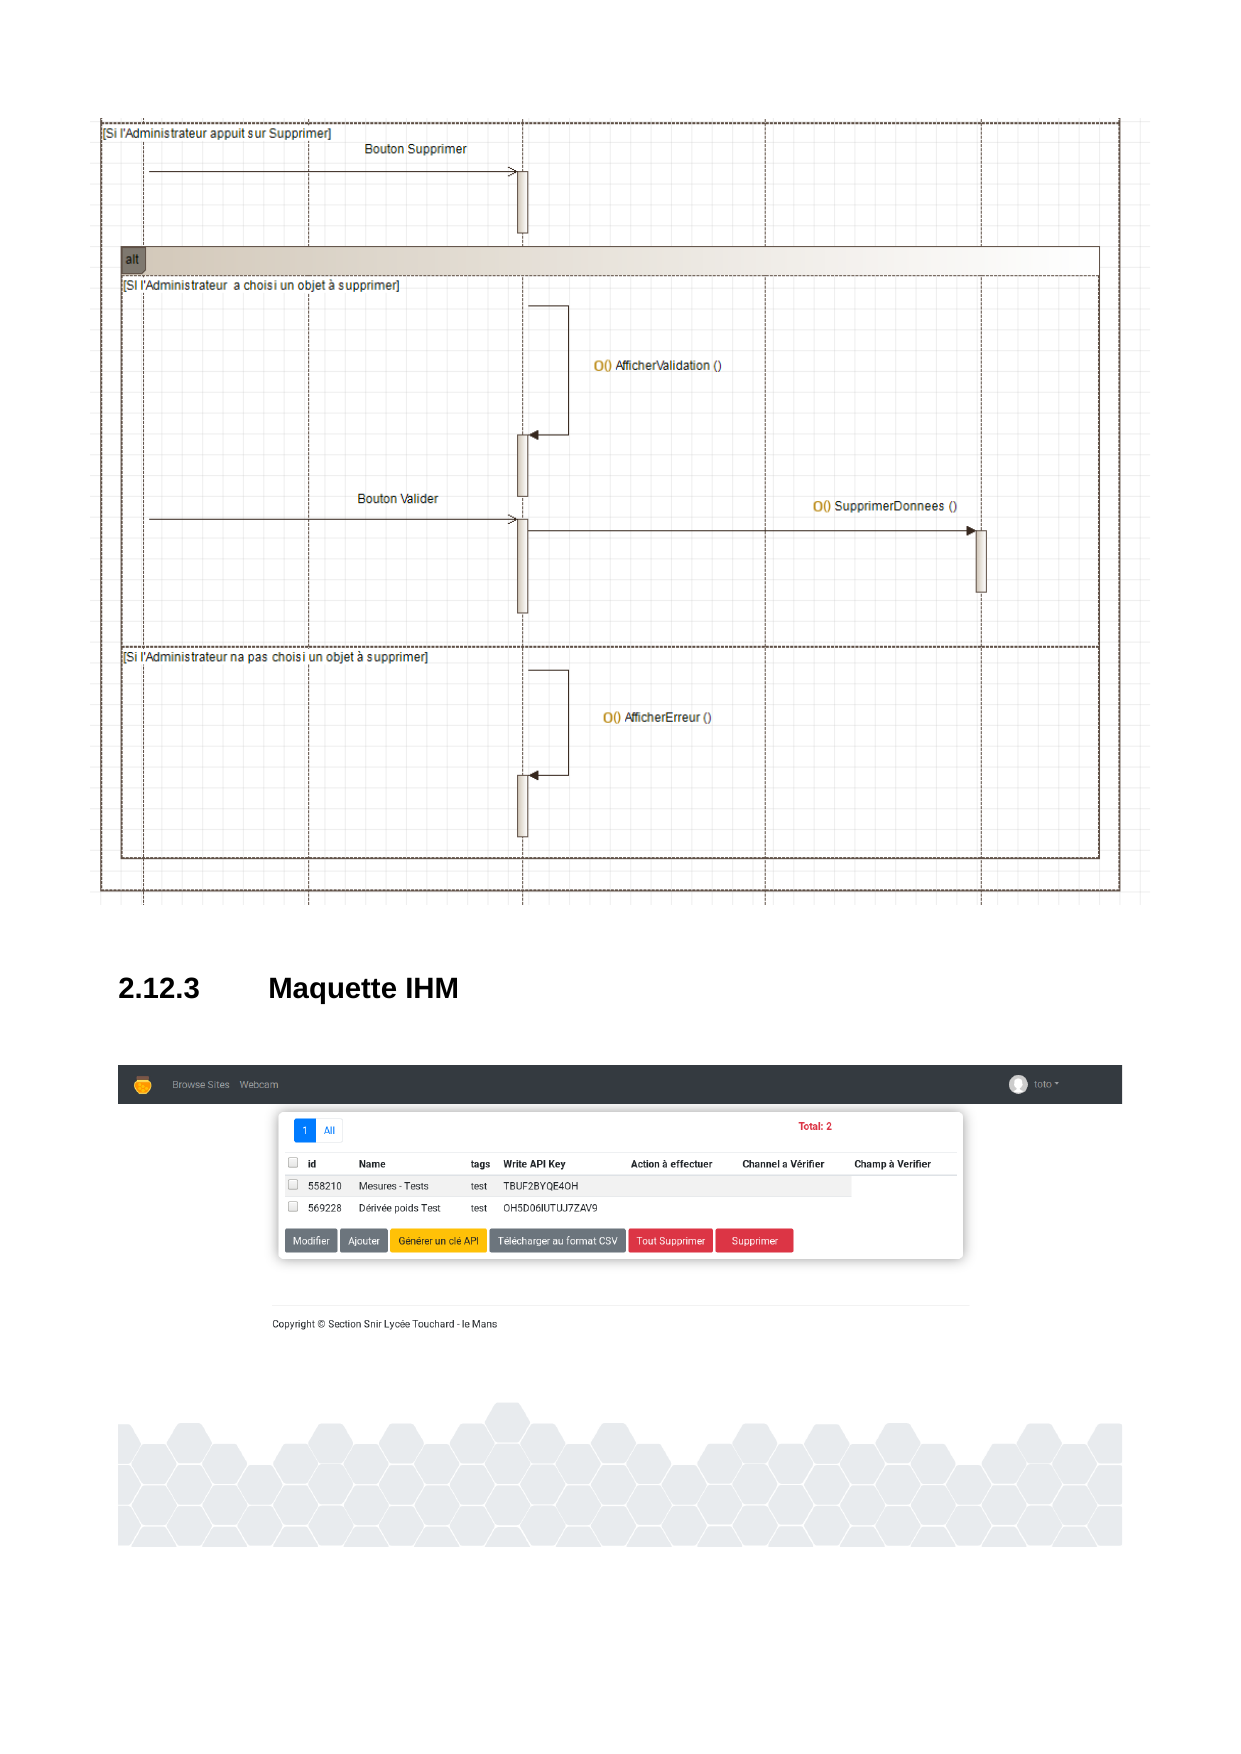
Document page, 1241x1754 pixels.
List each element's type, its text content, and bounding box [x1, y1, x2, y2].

subtitle Maquette IHM [118, 971, 1122, 1005]
picture [90, 118, 1151, 905]
picture [118, 1065, 1123, 1547]
